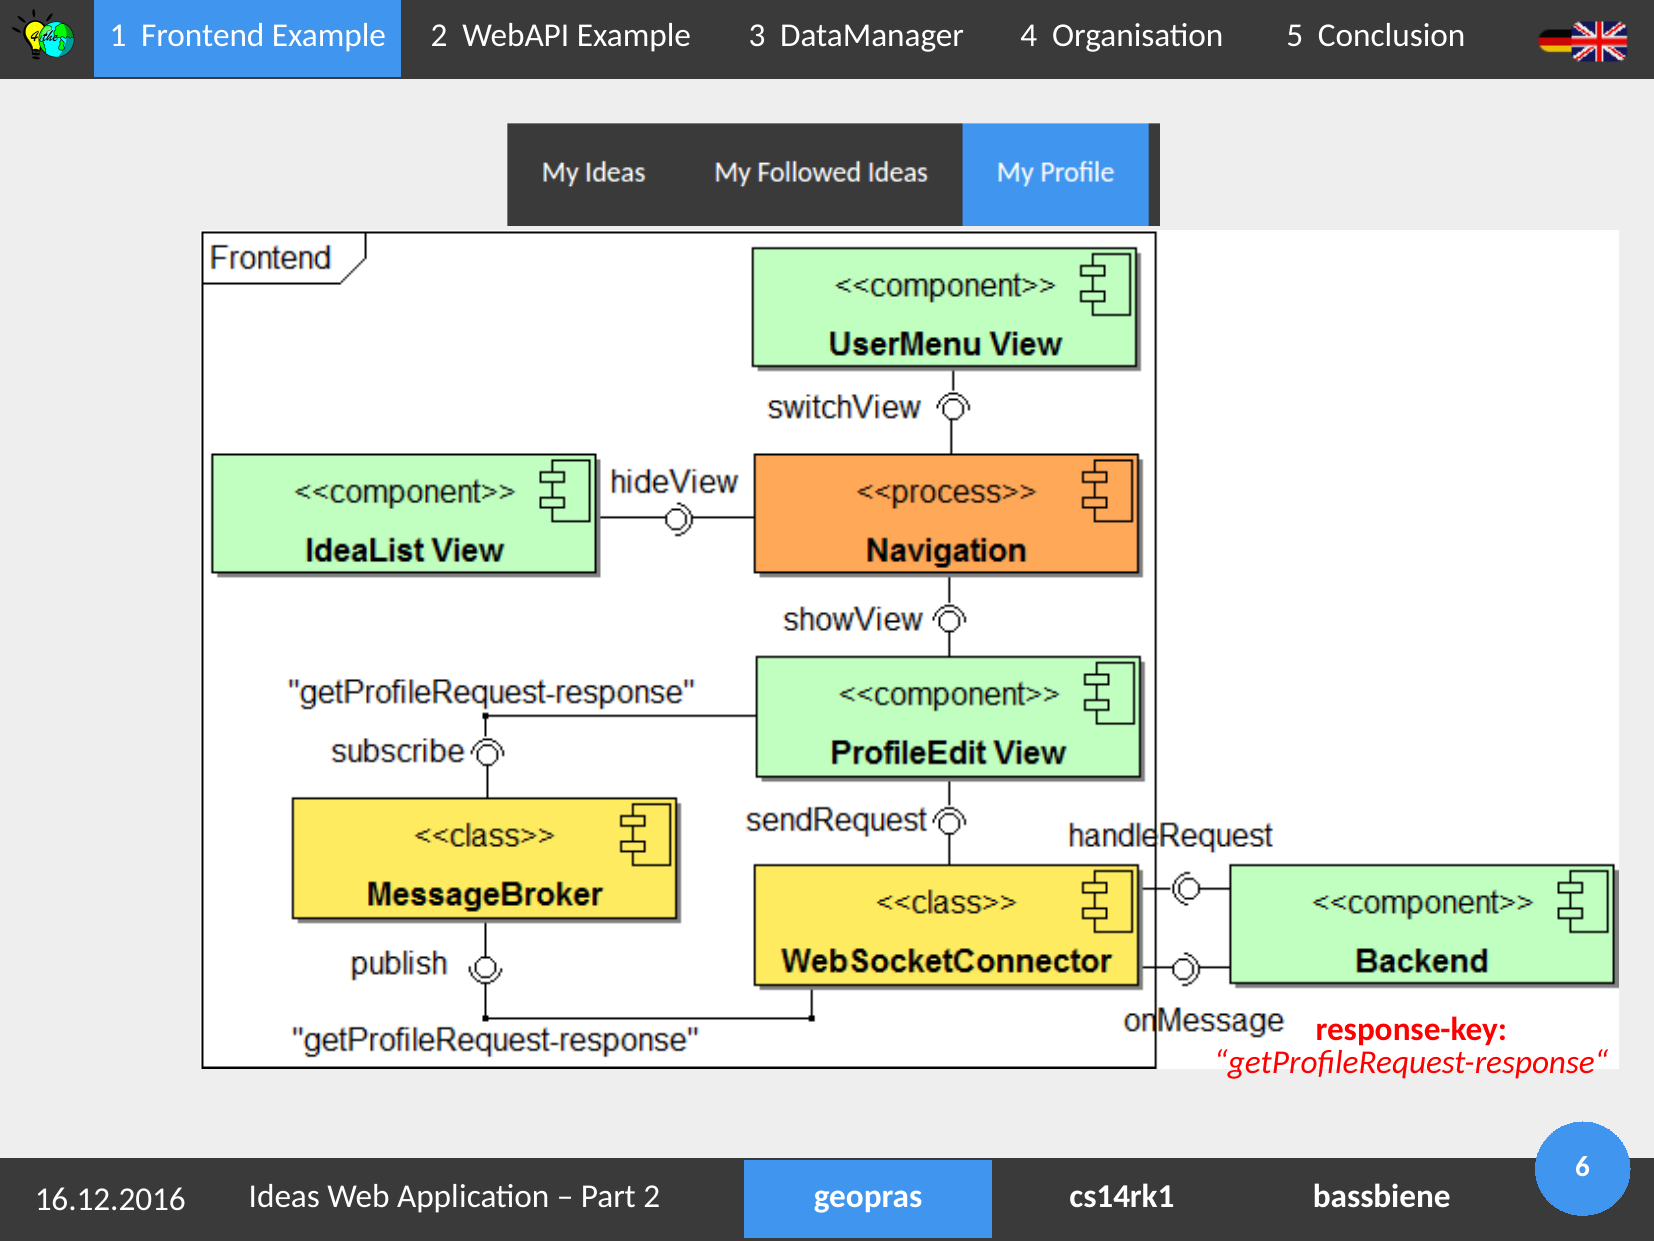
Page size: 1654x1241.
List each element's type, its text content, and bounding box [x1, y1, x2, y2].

text_box bassbiene [1251, 1160, 1512, 1238]
text_box 3 DataManager [720, 0, 992, 77]
text_box 4 Organisation [992, 0, 1251, 77]
picture [200, 230, 1619, 1069]
text_box 1 Frontend Example [94, 0, 401, 77]
picture [506, 122, 1160, 226]
text_box response-key: “getProfileRequest-response“ [1157, 1007, 1654, 1134]
picture [1536, 18, 1629, 64]
text_box geopras [744, 1160, 992, 1238]
picture [2, 0, 83, 79]
text_box Ideas Web Application – Part 2 [242, 1160, 668, 1238]
text_box 2 WebAPI Example [401, 0, 720, 77]
text_box 5 Conclusion [1251, 0, 1501, 77]
text_box cs14rk1 [992, 1160, 1251, 1238]
